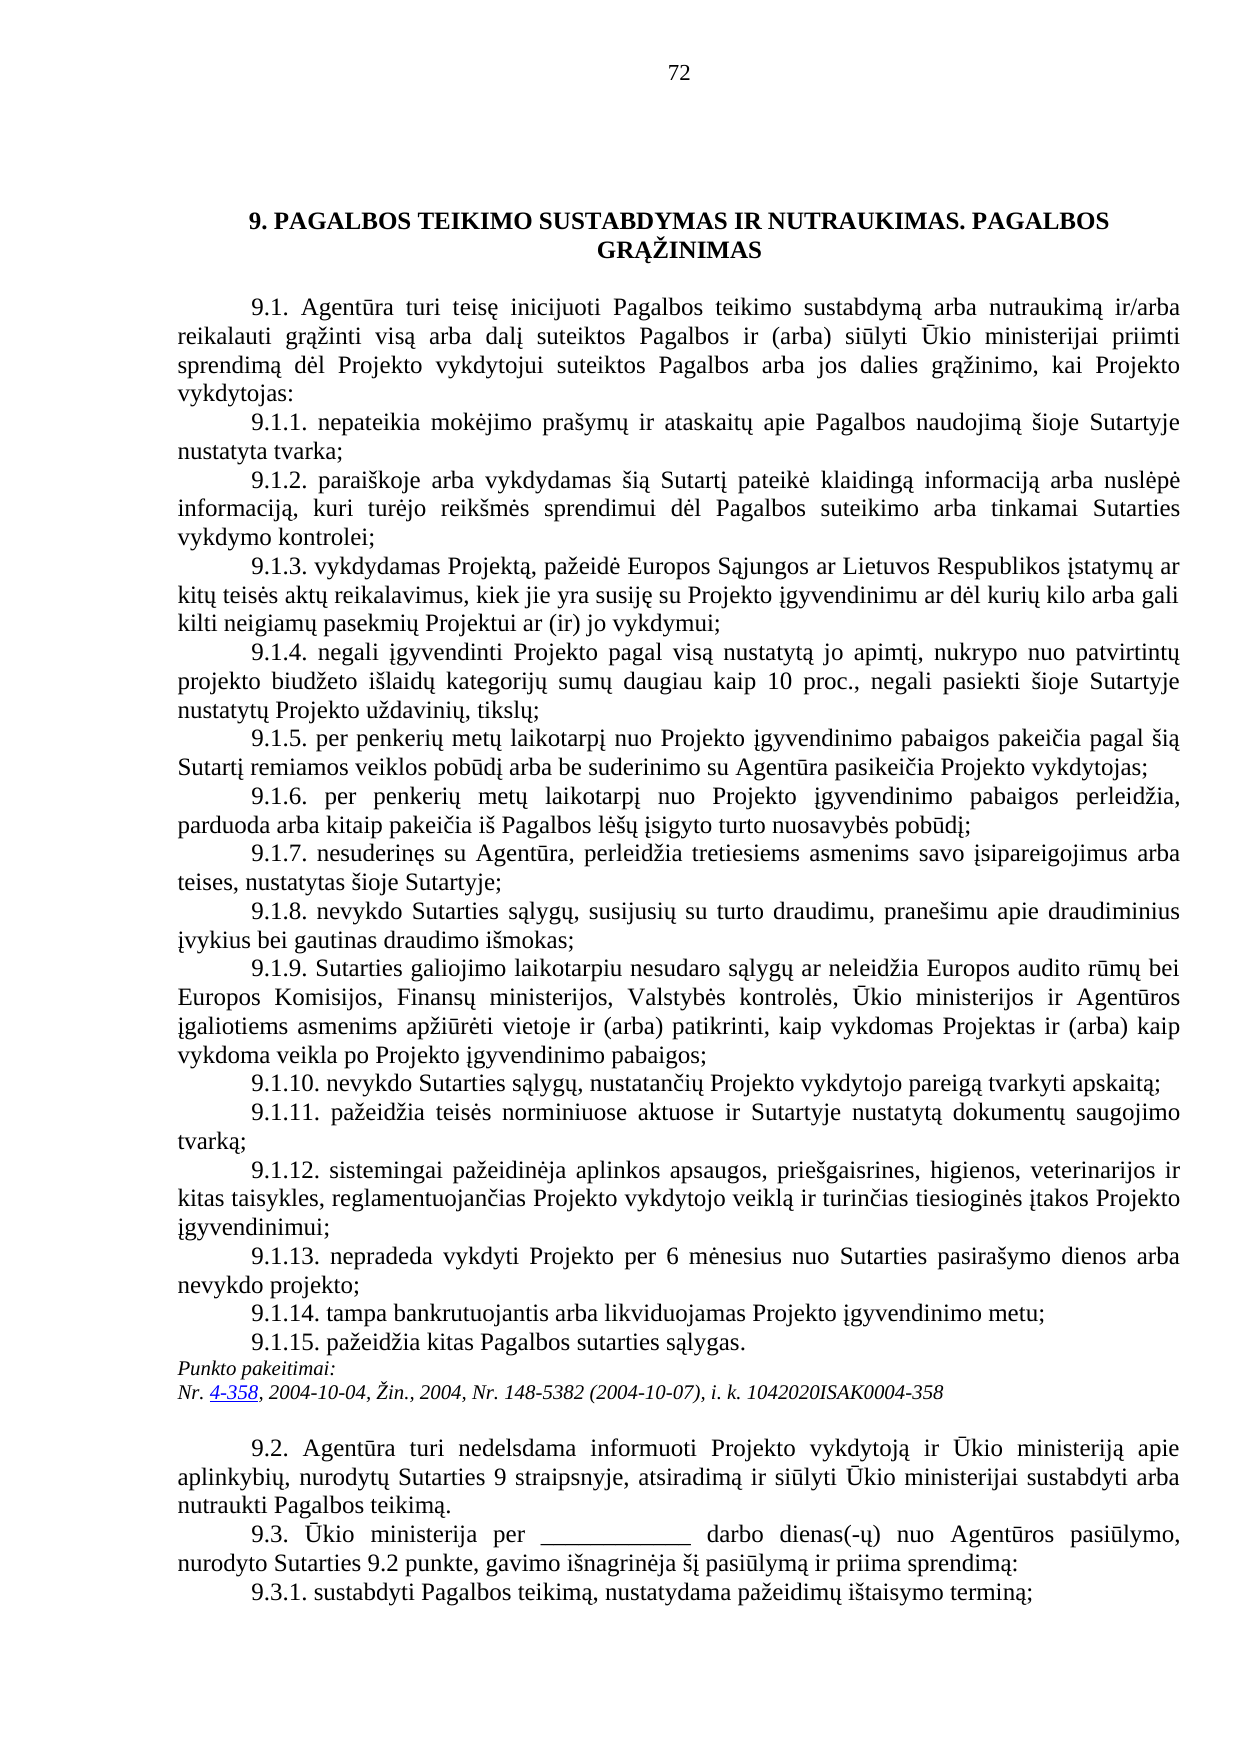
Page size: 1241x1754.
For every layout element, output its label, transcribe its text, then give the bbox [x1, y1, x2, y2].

text 9.1.7. nesuderinęs su Agentūra, perleidžia tretiesiems asmenims savo įsipareigojimus arba teises, nustatytas šioje Sutartyje; [177, 838, 1181, 896]
text 9.1.5. per penkerių metų laikotarpį nuo Projekto įgyvendinimo pabaigos pakeičia pagal šią Sutartį remiamos veiklos pobūdį arba be suderinimo su Agentūra pasikeičia Projekto vykdytojas; [177, 723, 1181, 781]
text 9.1.10. nevykdo Sutarties sąlygų, nustatančių Projekto vykdytojo pareigą tvarkyti apskaitą; [177, 1068, 1181, 1097]
text 9.1.3. vykdydamas Projektą, pažeidė Europos Sąjungos ar Lietuvos Respublikos įstatymų ar kitų teisės aktų reikalavimus, kiek jie yra susiję su Projekto įgyvendinimu ar dėl kurių kilo arba gali kilti neigiamų pasekmių Projektui ar (ir) jo vykdymui; [177, 551, 1181, 637]
text 9.1.12. sistemingai pažeidinėja aplinkos apsaugos, priešgaisrines, higienos, veterinarijos ir kitas taisykles, reglamentuojančias Projekto vykdytojo veiklą ir turinčias tiesioginės įtakos Projekto įgyvendinimui; [177, 1155, 1181, 1241]
text 9.1.4. negali įgyvendinti Projekto pagal visą nustatytą jo apimtį, nukrypo nuo patvirtintų projekto biudžeto išlaidų kategorijų sumų daugiau kaip 10 proc., negali pasiekti šioje Sutartyje nustatytų Projekto uždavinių, tikslų; [177, 637, 1181, 723]
text Nr. 4-358, 2004-10-04, Žin., 2004, Nr. 148-5382 (2004-10-07), i. k. 1042020ISAK0004-358 [177, 1380, 1181, 1404]
text 9.1.8. nevykdo Sutarties sąlygų, susijusių su turto draudimu, pranešimu apie draudiminius įvykius bei gautinas draudimo išmokas; [177, 896, 1181, 953]
text 9.1. Agentūra turi teisę inicijuoti Pagalbos teikimo sustabdymą arba nutraukimą ir/arba reikalauti grąžinti visą arba dalį suteiktos Pagalbos ir (arba) siūlyti Ūkio ministerijai priimti sprendimą dėl Projekto vykdytojui suteiktos Pagalbos arba jos dalies grąžinimo, kai Projekto vykdytojas: [177, 292, 1181, 407]
text 9.1.9. Sutarties galiojimo laikotarpiu nesudaro sąlygų ar neleidžia Europos audito rūmų bei Europos Komisijos, Finansų ministerijos, Valstybės kontrolės, Ūkio ministerijos ir Agentūros įgaliotiems asmenims apžiūrėti vietoje ir (arba) patikrinti, kaip vykdomas Projektas ir (arba) kaip vykdoma veikla po Projekto įgyvendinimo pabaigos; [177, 953, 1181, 1068]
text Punkto pakeitimai: [177, 1356, 1181, 1380]
text 9.3. Ūkio ministerija per ____________ darbo dienas(-ų) nuo Agentūros pasiūlymo, nurodyto Sutarties 9.2 punkte, gavimo išnagrinėja šį pasiūlymą ir priima sprendimą: [177, 1519, 1181, 1577]
text 9.1.2. paraiškoje arba vykdydamas šią Sutartį pateikė klaidingą informaciją arba nuslėpė informaciją, kuri turėjo reikšmės sprendimui dėl Pagalbos suteikimo arba tinkamai Sutarties vykdymo kontrolei; [177, 465, 1181, 551]
text 9.1.13. nepradeda vykdyti Projekto per 6 mėnesius nuo Sutarties pasirašymo dienos arba nevykdo projekto; [177, 1241, 1181, 1298]
text 9.3.1. sustabdyti Pagalbos teikimą, nustatydama pažeidimų ištaisymo terminą; [177, 1577, 1181, 1605]
text 9. PAGALBOS TEIKIMO SUSTABDYMAS IR NUTRAUKIMAS. PAGALBOS GRĄŽINIMAS [177, 206, 1181, 263]
text 9.1.14. tampa bankrutuojantis arba likviduojamas Projekto įgyvendinimo metu; [177, 1298, 1181, 1327]
text 9.1.11. pažeidžia teisės norminiuose aktuose ir Sutartyje nustatytą dokumentų saugojimo tvarką; [177, 1097, 1181, 1155]
text 9.1.1. nepateikia mokėjimo prašymų ir ataskaitų apie Pagalbos naudojimą šioje Sutartyje nustatyta tvarka; [177, 407, 1181, 465]
text 9.1.15. pažeidžia kitas Pagalbos sutarties sąlygas. [177, 1327, 1181, 1356]
text 9.1.6. per penkerių metų laikotarpį nuo Projekto įgyvendinimo pabaigos perleidžia, parduoda arba kitaip pakeičia iš Pagalbos lėšų įsigyto turto nuosavybės pobūdį; [177, 781, 1181, 838]
text 9.2. Agentūra turi nedelsdama informuoti Projekto vykdytoją ir Ūkio ministeriją apie aplinkybių, nurodytų Sutarties 9 straipsnyje, atsiradimą ir siūlyti Ūkio ministerijai sustabdyti arba nutraukti Pagalbos teikimą. [177, 1433, 1181, 1519]
